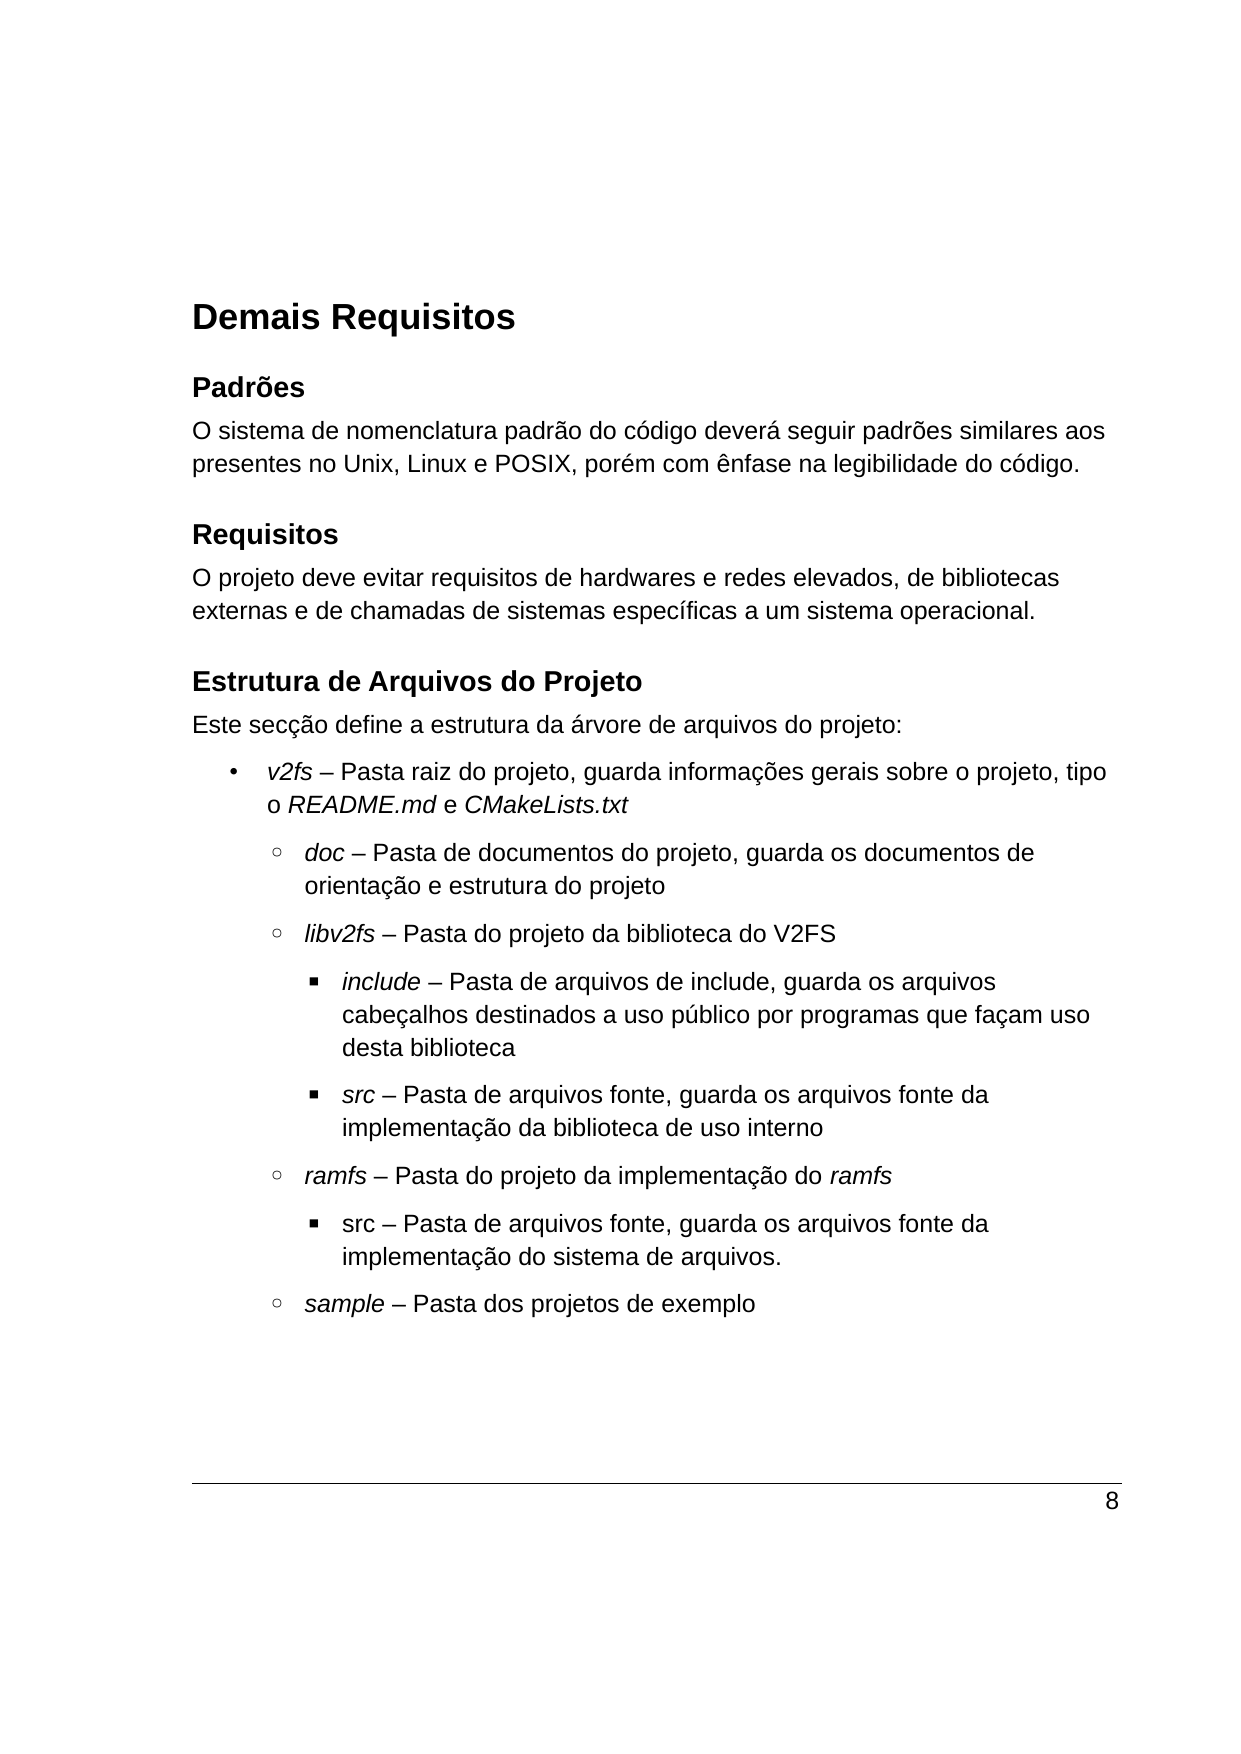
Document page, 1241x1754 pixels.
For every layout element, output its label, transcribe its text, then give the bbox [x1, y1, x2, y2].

text Este secção define a estrutura da árvore de arquivos do projeto: [192, 710, 1122, 738]
subtitle Estrutura de Arquivos do Projeto [192, 664, 1122, 697]
text O sistema de nomenclatura padrão do código deverá seguir padrões similares aos presentes no Unix, Linux e POSIX, porém com ênfase na legibilidade do código. [192, 416, 1122, 478]
text O projeto deve evitar requisitos de hardwares e redes elevados, de bibliotecas externas e de chamadas de sistemas específicas a um sistema operacional. [192, 563, 1122, 624]
list v2fs – Pasta raiz do projeto, guarda informações gerais sobre o projeto, tipo o README.md e CMakeLists.txt [229, 757, 1122, 819]
list include – Pasta de arquivos de include, guarda os arquivos cabeçalhos destinados a uso público por programas que façam uso desta biblioteca [304, 967, 1122, 1061]
list ramfs – Pasta do projeto da implementação do ramfs [267, 1161, 1122, 1190]
list sample – Pasta dos projetos de exemplo [267, 1289, 1122, 1318]
list libv2fs – Pasta do projeto da biblioteca do V2FS [267, 919, 1122, 948]
list doc – Pasta de documentos do projeto, guarda os documentos de orientação e estrutura do projeto [267, 838, 1122, 900]
subtitle Demais Requisitos [192, 295, 1122, 337]
list src – Pasta de arquivos fonte, guarda os arquivos fonte da implementação da biblioteca de uso interno [304, 1080, 1122, 1142]
subtitle Requisitos [192, 517, 1122, 550]
subtitle Padrões [192, 370, 1122, 403]
list src – Pasta de arquivos fonte, guarda os arquivos fonte da implementação do sistema de arquivos. [304, 1209, 1122, 1271]
